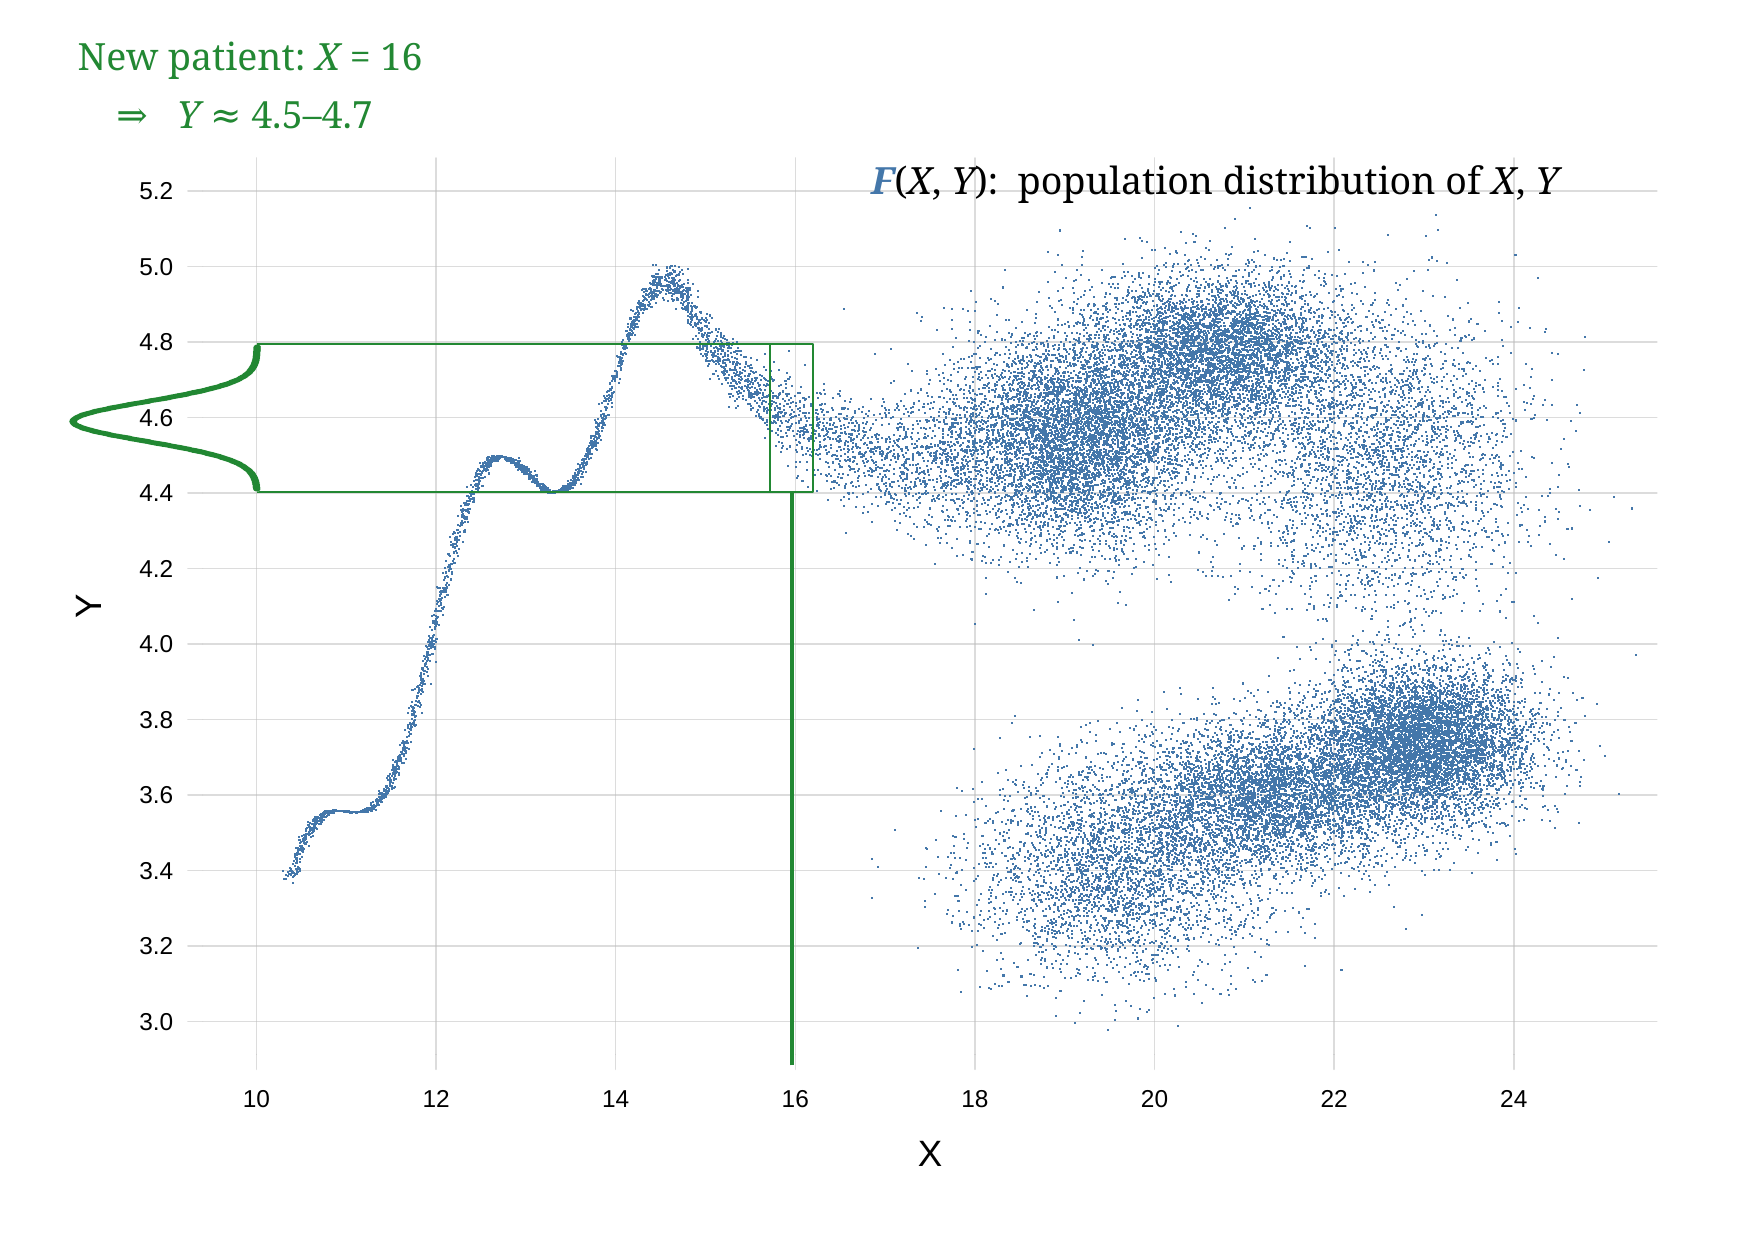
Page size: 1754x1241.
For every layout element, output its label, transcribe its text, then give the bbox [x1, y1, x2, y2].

picture [36, 4, 1751, 1216]
text_box F(X, Y): population distribution of X, Y [856, 146, 1624, 216]
text_box ⇒ Y ≈ 4.5–4.7 [101, 80, 366, 134]
text_box New patient: X = 16 [62, 23, 421, 77]
